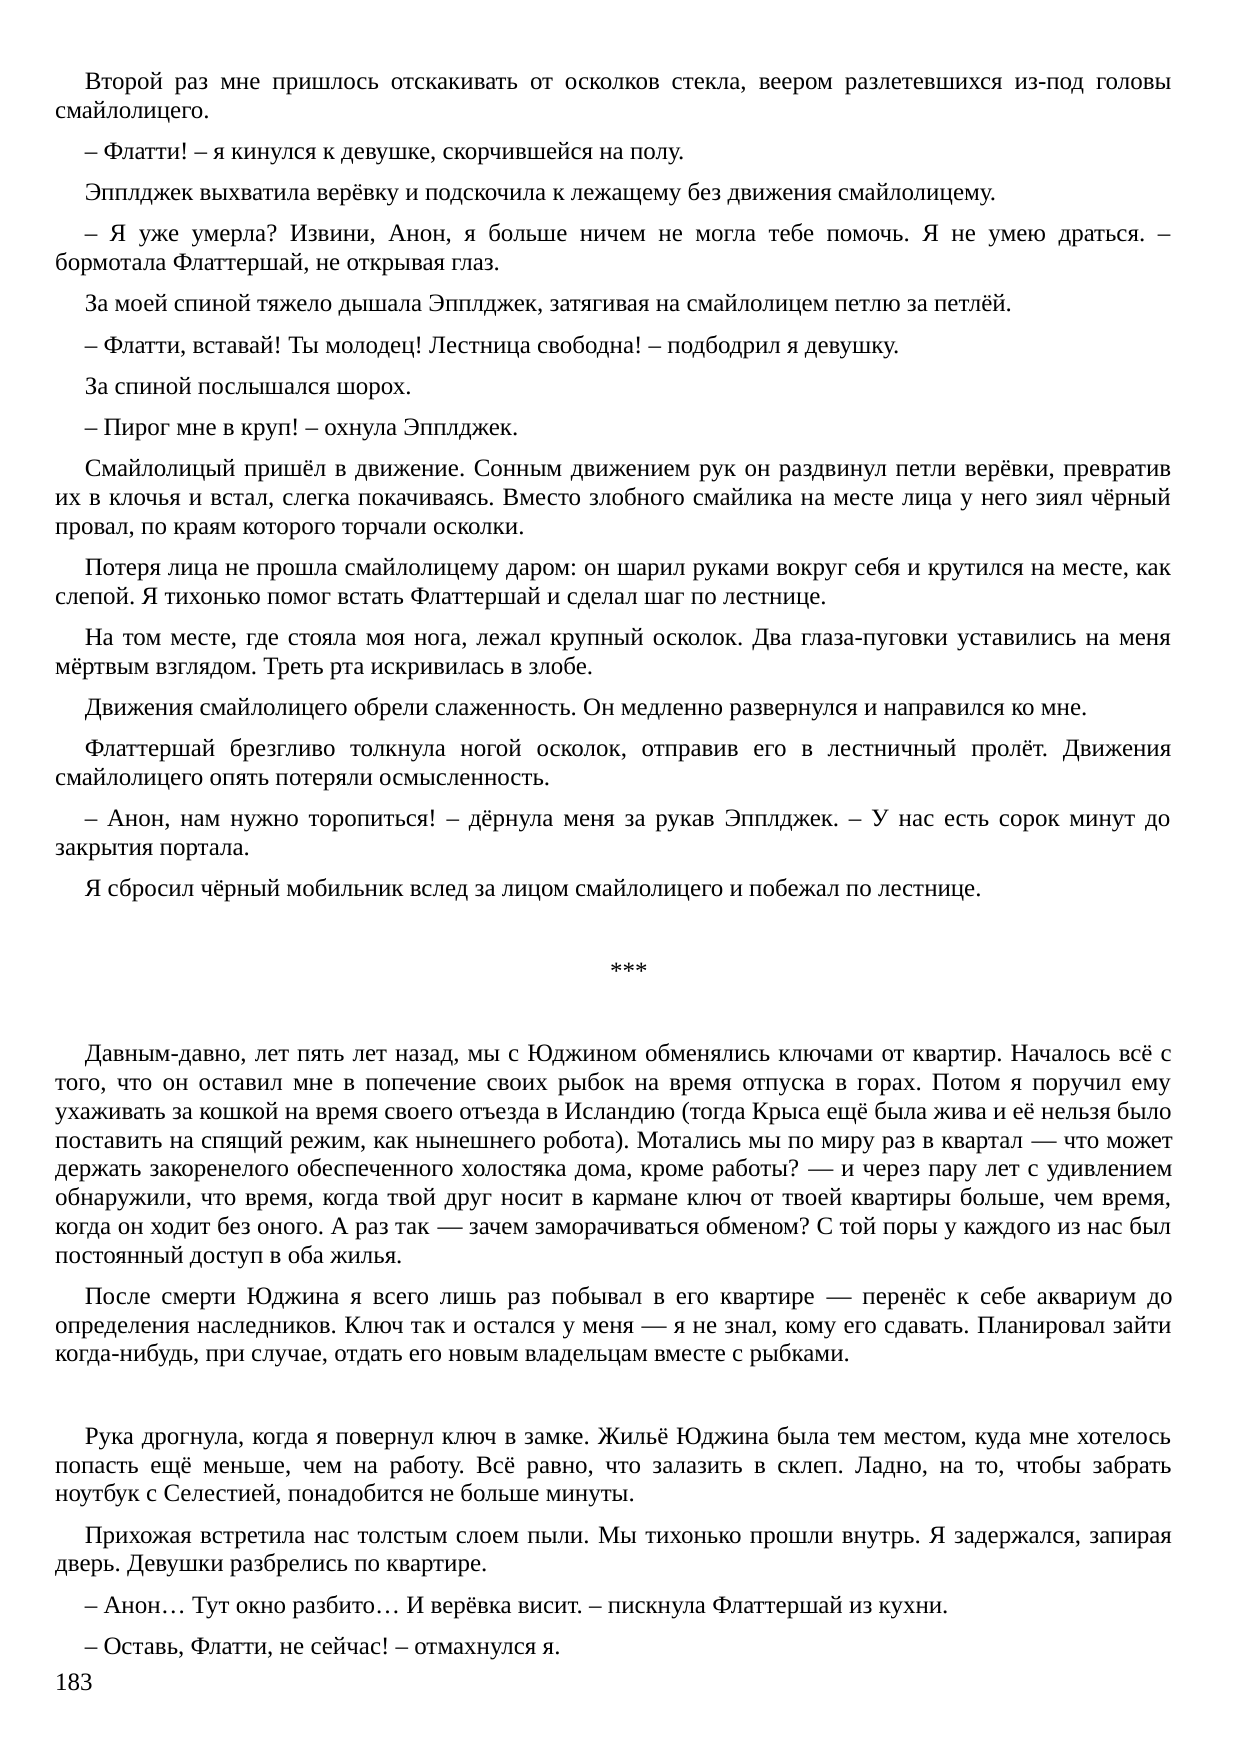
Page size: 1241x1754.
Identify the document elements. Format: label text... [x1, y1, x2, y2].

text – Флатти, вставай! Ты молодец! Лестница свободна! – подбодрил я девушку. [55, 330, 1173, 358]
text – Я уже умерла? Извини, Анон, я больше ничем не могла тебе помочь. Я не умею драться. – бормотала Флаттершай, не открывая глаз. [55, 218, 1173, 276]
text Давным-давно, лет пять лет назад, мы с Юджином обменялись ключами от квартир. Началось всё с того, что он оставил мне в попечение своих рыбок на время отпуска в горах. Потом я поручил ему ухаживать за кошкой на время своего отъезда в Исландию (тогда Крыса ещё была жива и её нельзя было поставить на спящий режим, как нынешнего робота). Мотались мы по миру раз в квартал — что может держать закоренелого обеспеченного холостяка дома, кроме работы? — и через пару лет с удивлением обнаружили, что время, когда твой друг носит в кармане ключ от твоей квартиры больше, чем время, когда он ходит без оного. А раз так — зачем заморачиваться обменом? С той поры у каждого из нас был постоянный доступ в оба жилья. [55, 1038, 1173, 1268]
text За спиной послышался шорох. [55, 371, 1173, 400]
text Второй раз мне пришлось отскакивать от осколков стекла, веером разлетевшихся из-под головы смайлолицего. [55, 66, 1173, 123]
text На том месте, где стояла моя нога, лежал крупный осколок. Два глаза-пуговки уставились на меня мёртвым взглядом. Треть рта искривилась в злобе. [55, 622, 1173, 680]
text – Анон, нам нужно торопиться! – дёрнула меня за рукав Эпплджек. – У нас есть сорок минут до закрытия портала. [55, 803, 1173, 861]
text Рука дрогнула, когда я повернул ключ в замке. Жильё Юджина была тем местом, куда мне хотелось попасть ещё меньше, чем на работу. Всё равно, что залазить в склеп. Ладно, на то, чтобы забрать ноутбук с Селестией, понадобится не больше минуты. [55, 1421, 1173, 1507]
text После смерти Юджина я всего лишь раз побывал в его квартире — перенёс к себе аквариум до определения наследников. Ключ так и остался у меня — я не знал, кому его сдавать. Планировал зайти когда-нибудь, при случае, отдать его новым владельцам вместе с рыбками. [55, 1281, 1173, 1367]
text Эпплджек выхватила верёвку и подскочила к лежащему без движения смайлолицему. [55, 177, 1173, 206]
text Смайлолицый пришёл в движение. Сонным движением рук он раздвинул петли верёвки, превратив их в клочья и встал, слегка покачиваясь. Вместо злобного смайлика на месте лица у него зиял чёрный провал, по краям которого торчали осколки. [55, 453, 1173, 540]
text – Анон… Тут окно разбито… И верёвка висит. – пискнула Флаттершай из кухни. [55, 1590, 1173, 1618]
text – Оставь, Флатти, не сейчас! – отмахнулся я. [55, 1631, 1173, 1660]
text *** [55, 956, 1173, 985]
text Потеря лица не прошла смайлолицему даром: он шарил руками вокруг себя и крутился на месте, как слепой. Я тихонько помог встать Флаттершай и сделал шаг по лестнице. [55, 552, 1173, 610]
text Флаттершай брезгливо толкнула ногой осколок, отправив его в лестничный пролёт. Движения смайлолицего опять потеряли осмысленность. [55, 733, 1173, 791]
text Я сбросил чёрный мобильник вслед за лицом смайлолицего и побежал по лестнице. [55, 873, 1173, 902]
text Прихожая встретила нас толстым слоем пыли. Мы тихонько прошли внутрь. Я задержался, запирая дверь. Девушки разбрелись по квартире. [55, 1520, 1173, 1577]
text – Флатти! – я кинулся к девушке, скорчившейся на полу. [55, 136, 1173, 165]
text Движения смайлолицего обрели слаженность. Он медленно развернулся и направился ко мне. [55, 692, 1173, 721]
text – Пирог мне в круп! – охнула Эпплджек. [55, 412, 1173, 441]
text За моей спиной тяжело дышала Эпплджек, затягивая на смайлолицем петлю за петлёй. [55, 288, 1173, 317]
